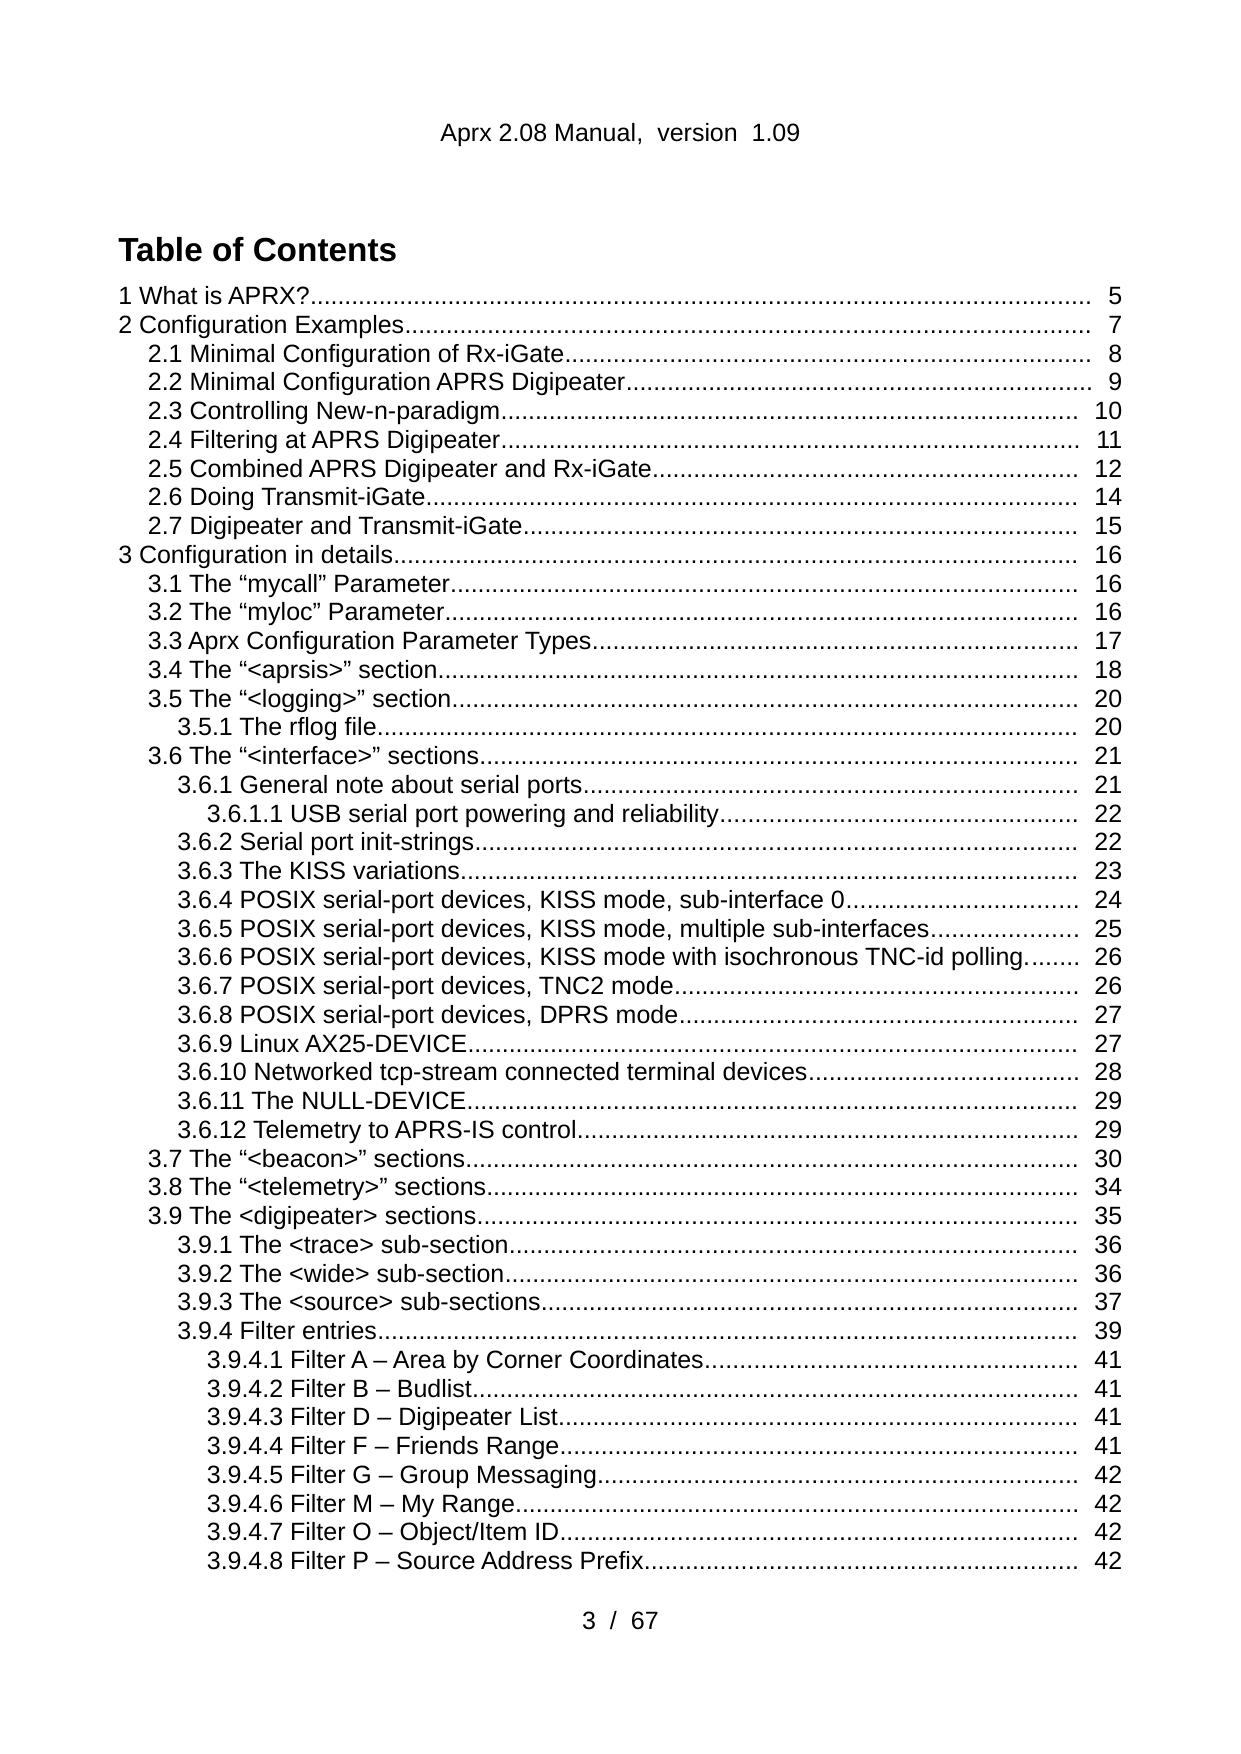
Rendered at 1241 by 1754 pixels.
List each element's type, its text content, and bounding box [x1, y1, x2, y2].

text 3.9.4.5 Filter G – Group Messaging 42 [207, 1460, 1122, 1488]
text 3.9.4.4 Filter F – Friends Range 41 [207, 1431, 1122, 1460]
text 3.4 The “<aprsis>” section 18 [148, 655, 1122, 683]
text 3.9.4 Filter entries 39 [177, 1316, 1122, 1345]
text 3.6.3 The KISS variations 23 [177, 856, 1122, 885]
text 3.6.5 POSIX serial-port devices, KISS mode, multiple sub-interfaces 25 [177, 913, 1122, 942]
text 3.6.11 The NULL-DEVICE 29 [177, 1086, 1122, 1115]
text 3.9.4.7 Filter O – Object/Item ID 42 [207, 1517, 1122, 1546]
text 3.9.4.1 Filter A – Area by Corner Coordinates 41 [207, 1345, 1122, 1373]
text 3.7 The “<beacon>” sections 30 [148, 1143, 1122, 1172]
text 2.7 Digipeater and Transmit-iGate 15 [148, 511, 1122, 540]
text 3.6.9 Linux AX25-DEVICE 27 [177, 1028, 1122, 1057]
text 3.9.1 The <trace> sub-section 36 [177, 1230, 1122, 1258]
text 3.6.1.1 USB serial port powering and reliability 22 [207, 798, 1122, 827]
text 3.9.4.6 Filter M – My Range 42 [207, 1488, 1122, 1517]
text 3.9.2 The <wide> sub-section 36 [177, 1258, 1122, 1287]
text 3.6.8 POSIX serial-port devices, DPRS mode 27 [177, 1000, 1122, 1028]
text 3.8 The “<telemetry>” sections 34 [148, 1172, 1122, 1201]
text 3.6.4 POSIX serial-port devices, KISS mode, sub-interface 0 24 [177, 885, 1122, 913]
text 3.6 The “<interface>” sections 21 [148, 741, 1122, 770]
text 3.6.12 Telemetry to APRS-IS control 29 [177, 1115, 1122, 1143]
text 3.9.4.3 Filter D – Digipeater List 41 [207, 1402, 1122, 1431]
text 1 What is APRX? 5 [118, 281, 1122, 310]
text 3.9.4.2 Filter B – Budlist 41 [207, 1373, 1122, 1402]
subtitle Table of Contents [118, 230, 1122, 268]
text 2 Configuration Examples 7 [118, 310, 1122, 338]
text 3 Configuration in details 16 [118, 540, 1122, 568]
text 2.5 Combined APRS Digipeater and Rx-iGate 12 [148, 453, 1122, 482]
text 3.6.1 General note about serial ports 21 [177, 770, 1122, 798]
text 3.2 The “myloc” Parameter 16 [148, 597, 1122, 626]
text 3.9.4.8 Filter P – Source Address Prefix 42 [207, 1546, 1122, 1575]
text 3.9 The <digipeater> sections 35 [148, 1201, 1122, 1230]
text 3.5 The “<logging>” section 20 [148, 683, 1122, 712]
text 3.5.1 The rflog file 20 [177, 712, 1122, 741]
text 3.1 The “mycall” Parameter 16 [148, 568, 1122, 597]
text 3.6.7 POSIX serial-port devices, TNC2 mode 26 [177, 971, 1122, 1000]
text 3.6.6 POSIX serial-port devices, KISS mode with isochronous TNC-id polling. 26 [177, 942, 1122, 971]
text 2.2 Minimal Configuration APRS Digipeater 9 [148, 367, 1122, 396]
text 3.6.2 Serial port init-strings 22 [177, 827, 1122, 856]
text 2.6 Doing Transmit-iGate 14 [148, 482, 1122, 511]
text 3.9.3 The <source> sub-sections 37 [177, 1287, 1122, 1316]
text 3.3 Aprx Configuration Parameter Types 17 [148, 626, 1122, 655]
text 2.4 Filtering at APRS Digipeater 11 [148, 425, 1122, 453]
text 2.1 Minimal Configuration of Rx-iGate 8 [148, 338, 1122, 367]
text 3.6.10 Networked tcp-stream connected terminal devices 28 [177, 1057, 1122, 1086]
text 2.3 Controlling New-n-paradigm 10 [148, 396, 1122, 425]
